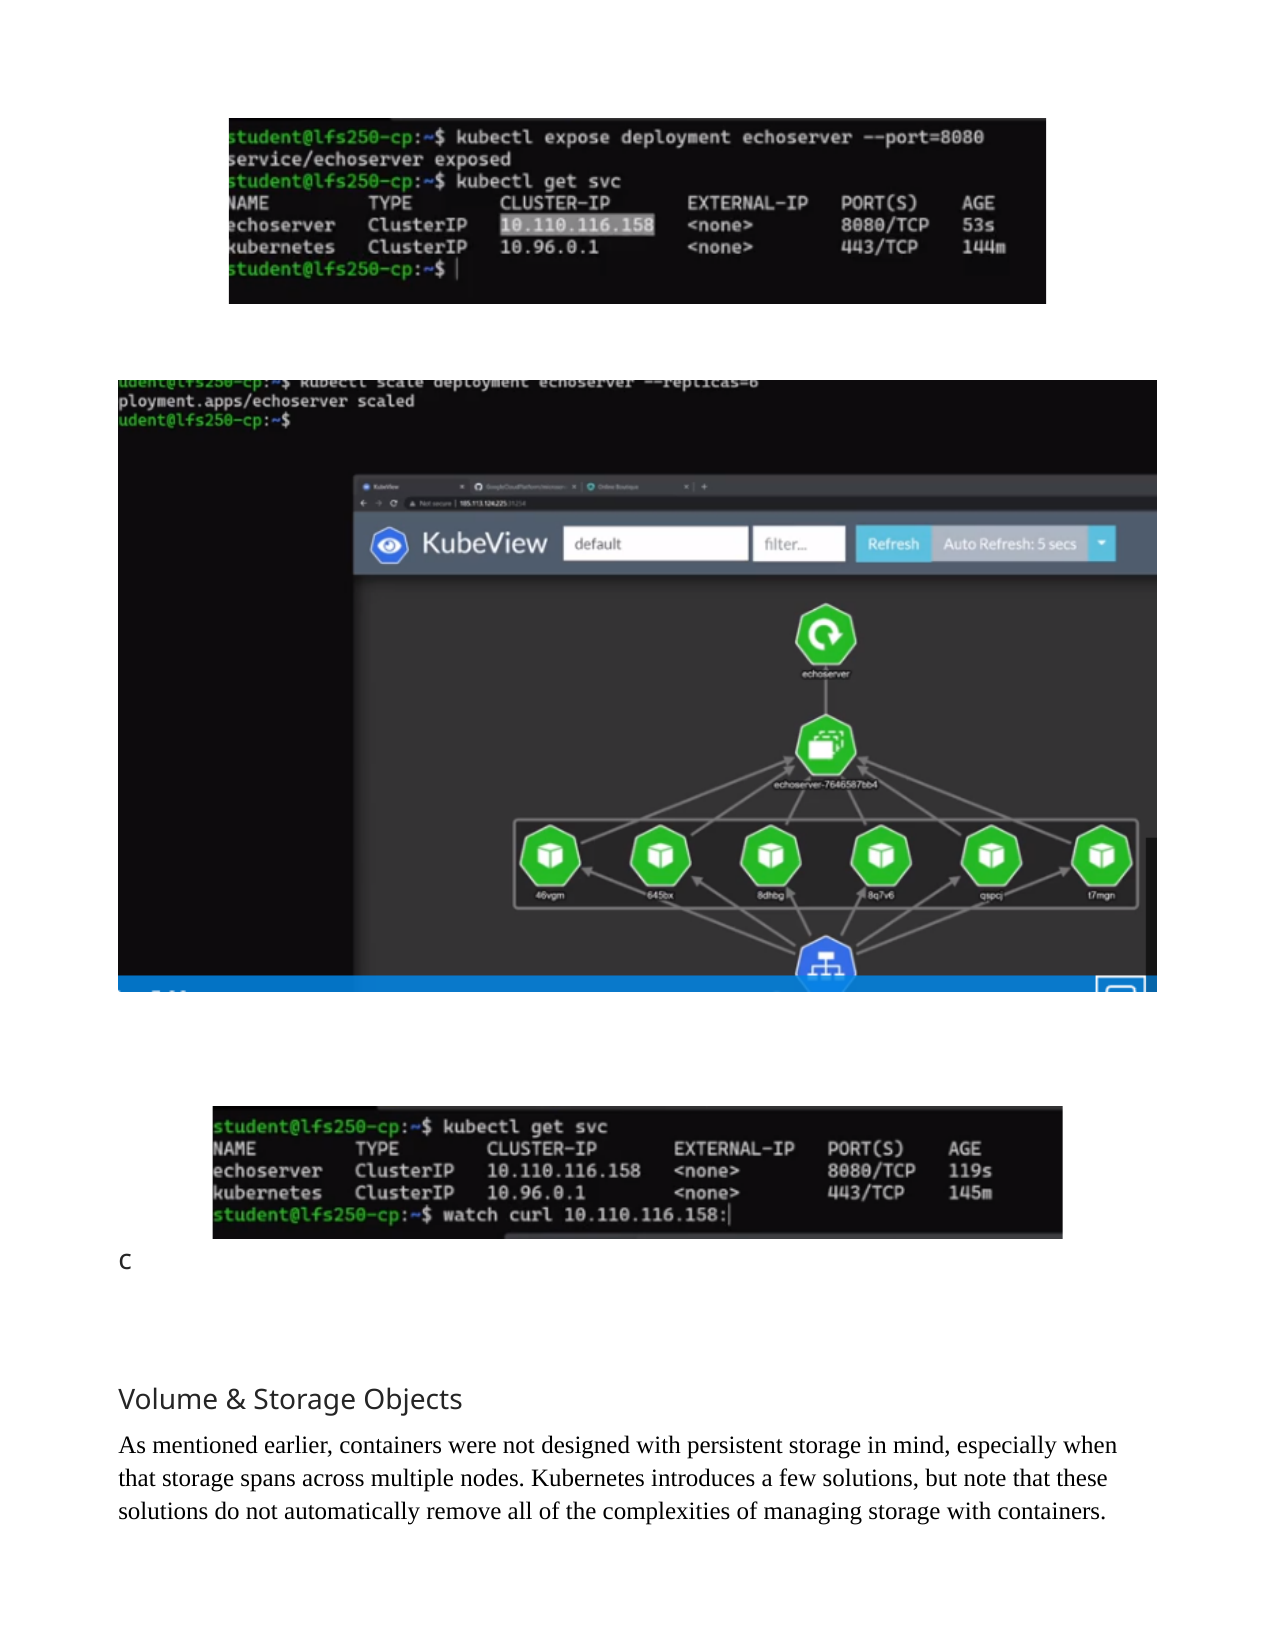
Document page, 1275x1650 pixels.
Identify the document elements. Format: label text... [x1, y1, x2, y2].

text c [118, 1239, 1157, 1277]
subtitle Volume & Storage Objects [118, 1379, 1157, 1417]
picture [228, 118, 1047, 304]
picture [212, 1106, 1063, 1239]
text As mentioned earlier, containers were not designed with persistent storage in mind, especially when that storage spans across multiple nodes. Kubernetes introduces a few solutions, but note that these solutions do not automatically remove all of the complexities of managing storage with containers. [118, 1430, 1157, 1524]
picture [118, 380, 1157, 992]
